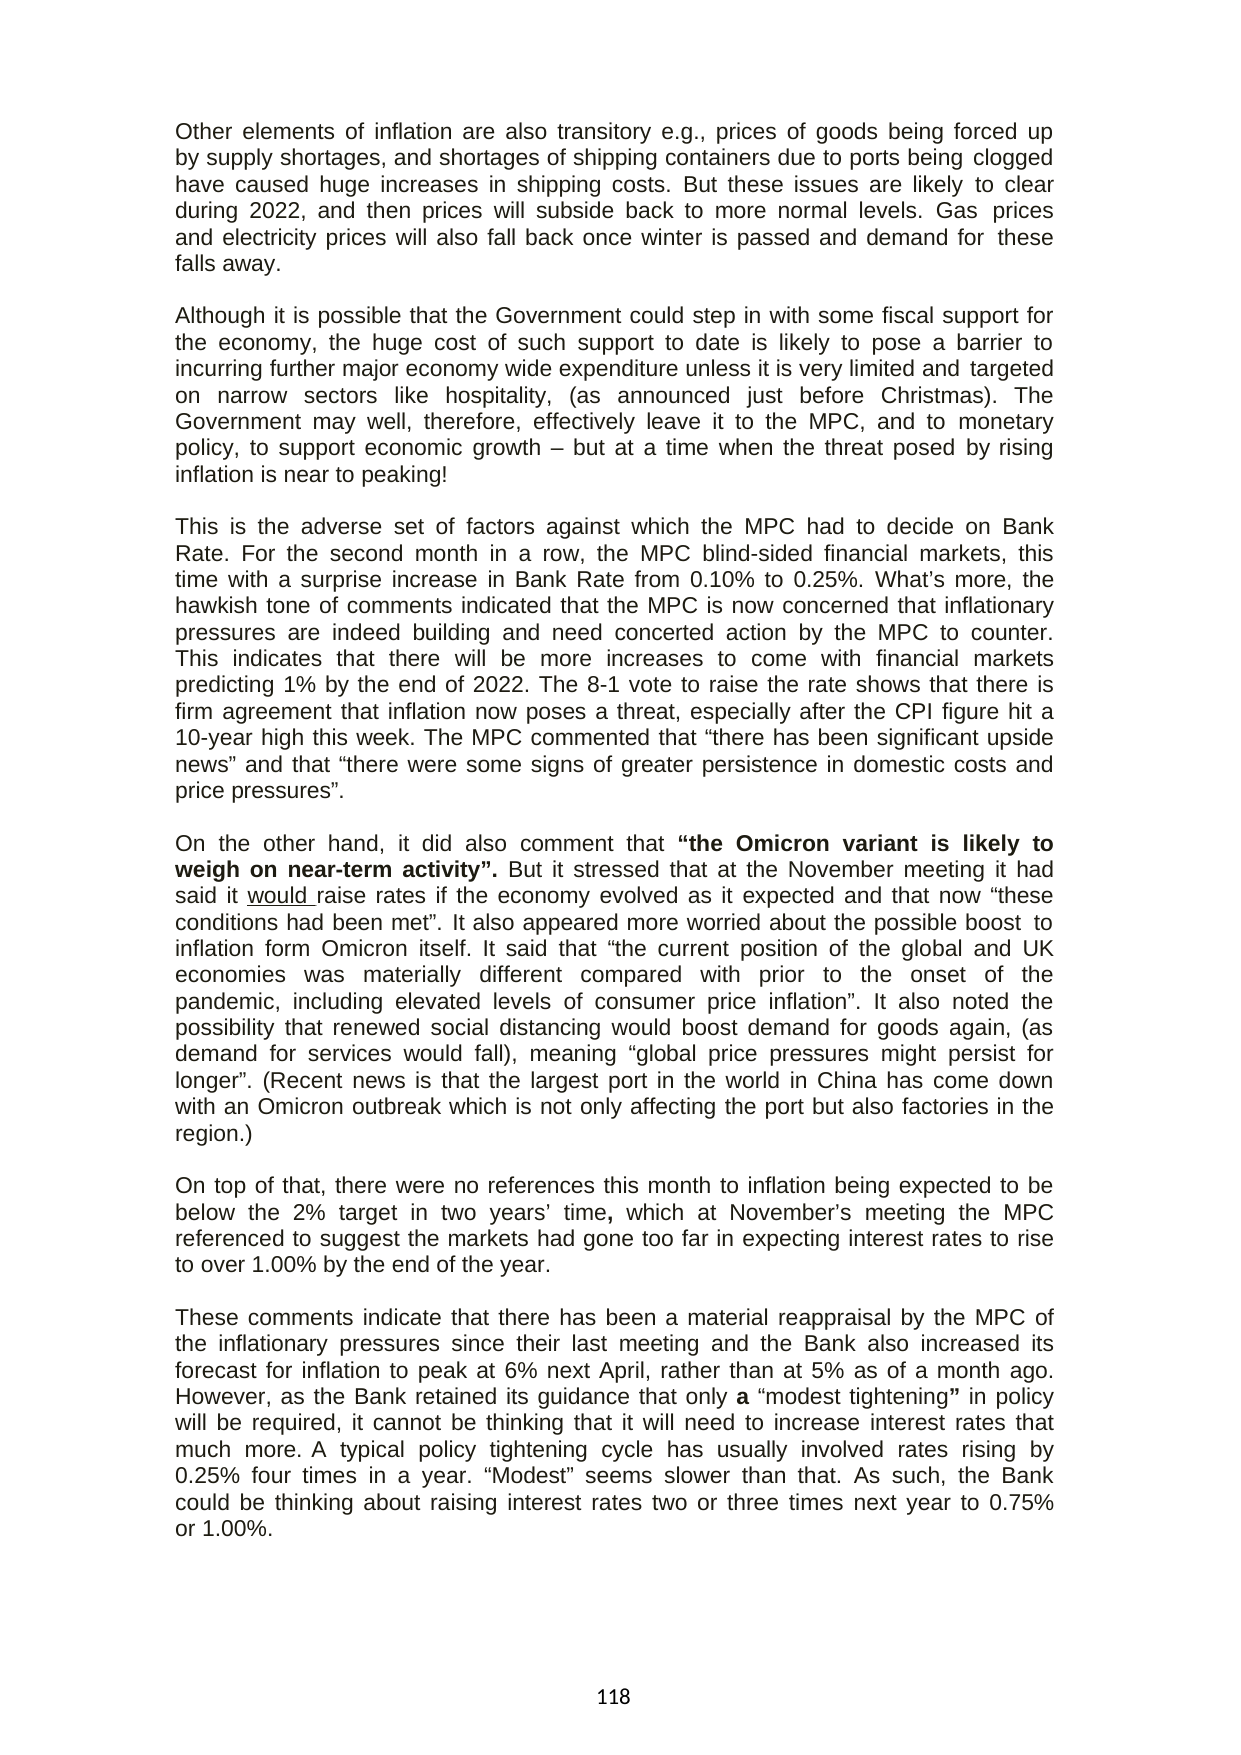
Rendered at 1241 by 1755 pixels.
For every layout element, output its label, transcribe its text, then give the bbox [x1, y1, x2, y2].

text This is the adverse set of factors against which the MPC had to decide on Bank Rate. For the second month in a row, the MPC blind-sided financial markets, this time with a surprise increase in Bank Rate from 0.10% to 0.25%. What’s more, the hawkish tone of comments indicated that the MPC is now concerned that inflationary pressures are indeed building and need concerted action by the MPC to counter. This indicates that there will be more increases to come with financial markets predicting 1% by the end of 2022. The 8-1 vote to raise the rate shows that there is firm agreement that inflation now poses a threat, especially after the CPI figure hit a 10-year high this week. The MPC commented that “there has been significant upside news” and that “there were some signs of greater persistence in domestic costs and price pressures”. [175, 513, 1054, 803]
text Other elements of inflation are also transitory e.g., prices of goods being forced up by supply shortages, and shortages of shipping containers due to ports being clogged have caused huge increases in shipping costs. But these issues are likely to clear during 2022, and then prices will subside back to more normal levels. Gas prices and electricity prices will also fall back once winter is passed and demand for these falls away. [175, 118, 1054, 276]
text Although it is possible that the Government could step in with some fiscal support for the economy, the huge cost of such support to date is likely to pose a barrier to incurring further major economy wide expenditure unless it is very limited and targeted on narrow sectors like hospitality, (as announced just before Christmas). The Government may well, therefore, effectively leave it to the MPC, and to monetary policy, to support economic growth – but at a time when the threat posed by rising inflation is near to peaking! [175, 302, 1054, 487]
text On the other hand, it did also comment that “the Omicron variant is likely to weigh on near-term activity”. But it stressed that at the November meeting it had said it would raise rates if the economy evolved as it expected and that now “these conditions had been met”. It also appeared more worried about the possible boost to inflation form Omicron itself. It said that “the current position of the global and UK economies was materially different compared with prior to the onset of the pandemic, including elevated levels of consumer price inflation”. It also noted the possibility that renewed social distancing would boost demand for goods again, (as demand for services would fall), meaning “global price pressures might persist for longer”. (Recent news is that the largest port in the world in China has come down with an Omicron outbreak which is not only affecting the port but also factories in the region.) [175, 829, 1054, 1146]
text These comments indicate that there has been a material reappraisal by the MPC of the inflationary pressures since their last meeting and the Bank also increased its forecast for inflation to peak at 6% next April, rather than at 5% as of a month ago. However, as the Bank retained its guidance that only a “modest tightening” in policy will be required, it cannot be thinking that it will need to increase interest rates that much more. A typical policy tightening cycle has usually involved rates rising by 0.25% four times in a year. “Modest” seems slower than that. As such, the Bank could be thinking about raising interest rates two or three times next year to 0.75% or 1.00%. [175, 1304, 1054, 1541]
text On top of that, there were no references this month to inflation being expected to be below the 2% target in two years’ time, which at November’s meeting the MPC referenced to suggest the markets had gone too far in expecting interest rates to rise to over 1.00% by the end of the year. [175, 1172, 1054, 1278]
